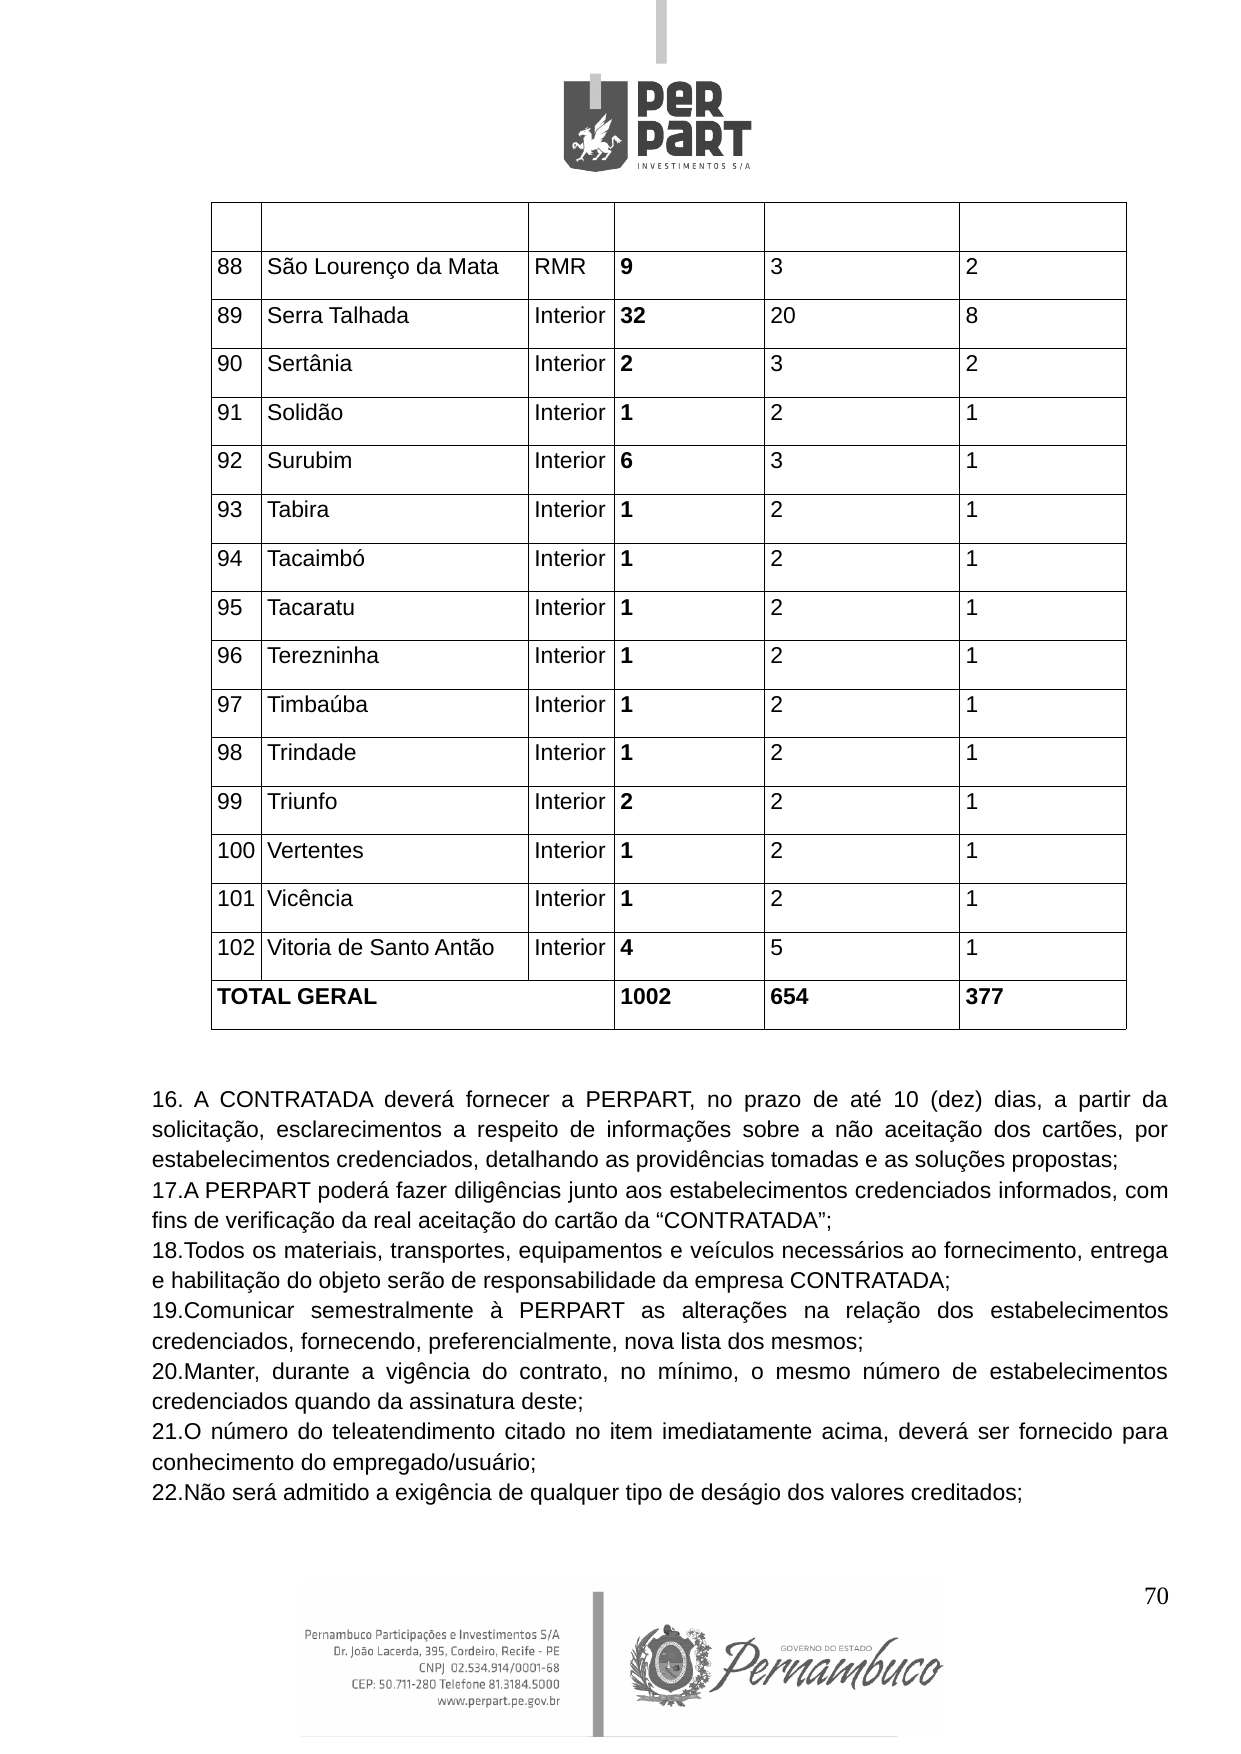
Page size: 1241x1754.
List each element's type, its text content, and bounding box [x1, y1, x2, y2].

table_cell 2 [765, 787, 959, 834]
table_cell 1 [960, 592, 1126, 640]
table_cell Interior [529, 300, 614, 348]
table_cell Interior [529, 690, 614, 737]
table_cell 2 [765, 738, 959, 786]
table_cell Interior [529, 933, 614, 980]
table_cell 92 [212, 446, 261, 494]
table_cell 2 [765, 641, 959, 688]
table_cell 1 [960, 398, 1126, 445]
table_cell Interior [529, 446, 614, 494]
table_cell Sertânia [262, 349, 528, 397]
table_cell Serra Talhada [262, 300, 528, 348]
table_cell Solidão [262, 398, 528, 445]
table_cell 9 [615, 252, 764, 299]
table_cell 97 [212, 690, 261, 737]
table_cell 1 [960, 495, 1126, 542]
table_cell Terezninha [262, 641, 528, 688]
table_cell [262, 203, 528, 251]
table_cell 2 [615, 787, 764, 834]
table_cell 1002 [615, 981, 764, 1029]
table_cell 1 [615, 835, 764, 883]
table_cell 2 [765, 884, 959, 932]
table_cell 1 [615, 690, 764, 737]
table_cell 1 [960, 787, 1126, 834]
text 16. A CONTRATADA deverá fornecer a PERPART, no prazo de até 10 (dez) dias, a partir da solicitação, esclarecimentos a respeito de informações sobre a não aceitação dos cartões, por estabelecimentos credenciados, detalhando as providências tomadas e as soluções propostas; [152, 1086, 1169, 1173]
table_cell Interior [529, 835, 614, 883]
table_cell 2 [960, 252, 1126, 299]
table_cell São Lourenço da Mata [262, 252, 528, 299]
table_cell 101 [212, 884, 261, 932]
table_cell 2 [765, 592, 959, 640]
table_cell Interior [529, 495, 614, 542]
table_cell 6 [615, 446, 764, 494]
table_cell 20 [765, 300, 959, 348]
table_cell 2 [765, 495, 959, 542]
table_cell 102 [212, 933, 261, 980]
table_cell 1 [960, 738, 1126, 786]
table_cell 3 [765, 349, 959, 397]
table_cell Interior [529, 787, 614, 834]
table_cell Tabira [262, 495, 528, 542]
table_cell RMR [529, 252, 614, 299]
table_cell 2 [765, 398, 959, 445]
table_cell 1 [615, 398, 764, 445]
table_cell 1 [615, 738, 764, 786]
text 21.O número do teleatendimento citado no item imediatamente acima, deverá ser fornecido para conhecimento do empregado/usuário; [152, 1418, 1169, 1475]
table_cell 90 [212, 349, 261, 397]
table_cell [529, 203, 614, 251]
table_cell 1 [615, 544, 764, 591]
picture [300, 1582, 945, 1737]
table_cell 2 [765, 544, 959, 591]
table_cell 1 [960, 690, 1126, 737]
table_cell Timbaúba [262, 690, 528, 737]
table_cell 1 [615, 495, 764, 542]
table_cell Vertentes [262, 835, 528, 883]
table_cell Interior [529, 641, 614, 688]
table_cell 96 [212, 641, 261, 688]
table_cell 1 [960, 835, 1126, 883]
table_cell 91 [212, 398, 261, 445]
table_cell 3 [765, 252, 959, 299]
table_cell Tacaimbó [262, 544, 528, 591]
table_cell 654 [765, 981, 959, 1029]
table_cell 98 [212, 738, 261, 786]
table_cell [212, 203, 261, 251]
table_cell 94 [212, 544, 261, 591]
table_cell 1 [615, 641, 764, 688]
table_cell 100 [212, 835, 261, 883]
table_cell 2 [615, 349, 764, 397]
table_cell 5 [765, 933, 959, 980]
table_cell Interior [529, 738, 614, 786]
table_cell Interior [529, 349, 614, 397]
table_cell Tacaratu [262, 592, 528, 640]
table_cell Vicência [262, 884, 528, 932]
table_cell Interior [529, 398, 614, 445]
table_cell 1 [615, 592, 764, 640]
table_cell Interior [529, 544, 614, 591]
table_cell Interior [529, 592, 614, 640]
table_cell 99 [212, 787, 261, 834]
table_cell 1 [960, 544, 1126, 591]
table_cell 4 [615, 933, 764, 980]
table_cell 3 [765, 446, 959, 494]
table_cell 95 [212, 592, 261, 640]
table_cell Triunfo [262, 787, 528, 834]
table_cell 2 [765, 690, 959, 737]
table_cell [960, 203, 1126, 251]
table_cell 88 [212, 252, 261, 299]
table_cell [765, 203, 959, 251]
table_cell 2 [765, 835, 959, 883]
table_cell Surubim [262, 446, 528, 494]
table_cell 1 [960, 884, 1126, 932]
table_cell 89 [212, 300, 261, 348]
text 18.Todos os materiais, transportes, equipamentos e veículos necessários ao fornecimento, entrega e habilitação do objeto serão de responsabilidade da empresa CONTRATADA; [152, 1237, 1169, 1294]
table_cell 1 [960, 933, 1126, 980]
table_cell 2 [960, 349, 1126, 397]
table_cell 8 [960, 300, 1126, 348]
text 19.Comunicar semestralmente à PERPART as alterações na relação dos estabelecimentos credenciados, fornecendo, preferencialmente, nova lista dos mesmos; [152, 1297, 1169, 1354]
table_cell TOTAL GERAL [212, 981, 614, 1029]
table_cell 1 [615, 884, 764, 932]
table_cell 1 [960, 446, 1126, 494]
text 17.A PERPART poderá fazer diligências junto aos estabelecimentos credenciados informados, com fins de verificação da real aceitação do cartão da “CONTRATADA”; [152, 1177, 1169, 1233]
text 22.Não será admitido a exigência de qualquer tipo de deságio dos valores creditados; [152, 1479, 1169, 1505]
table_cell 1 [960, 641, 1126, 688]
text 20.Manter, durante a vigência do contrato, no mínimo, o mesmo número de estabelecimentos credenciados quando da assinatura deste; [152, 1358, 1169, 1414]
table_cell Vitoria de Santo Antão [262, 933, 528, 980]
table_cell Trindade [262, 738, 528, 786]
table_cell 93 [212, 495, 261, 542]
table_cell 32 [615, 300, 764, 348]
table_cell 377 [960, 981, 1126, 1029]
table_cell [615, 203, 764, 251]
table_cell Interior [529, 884, 614, 932]
